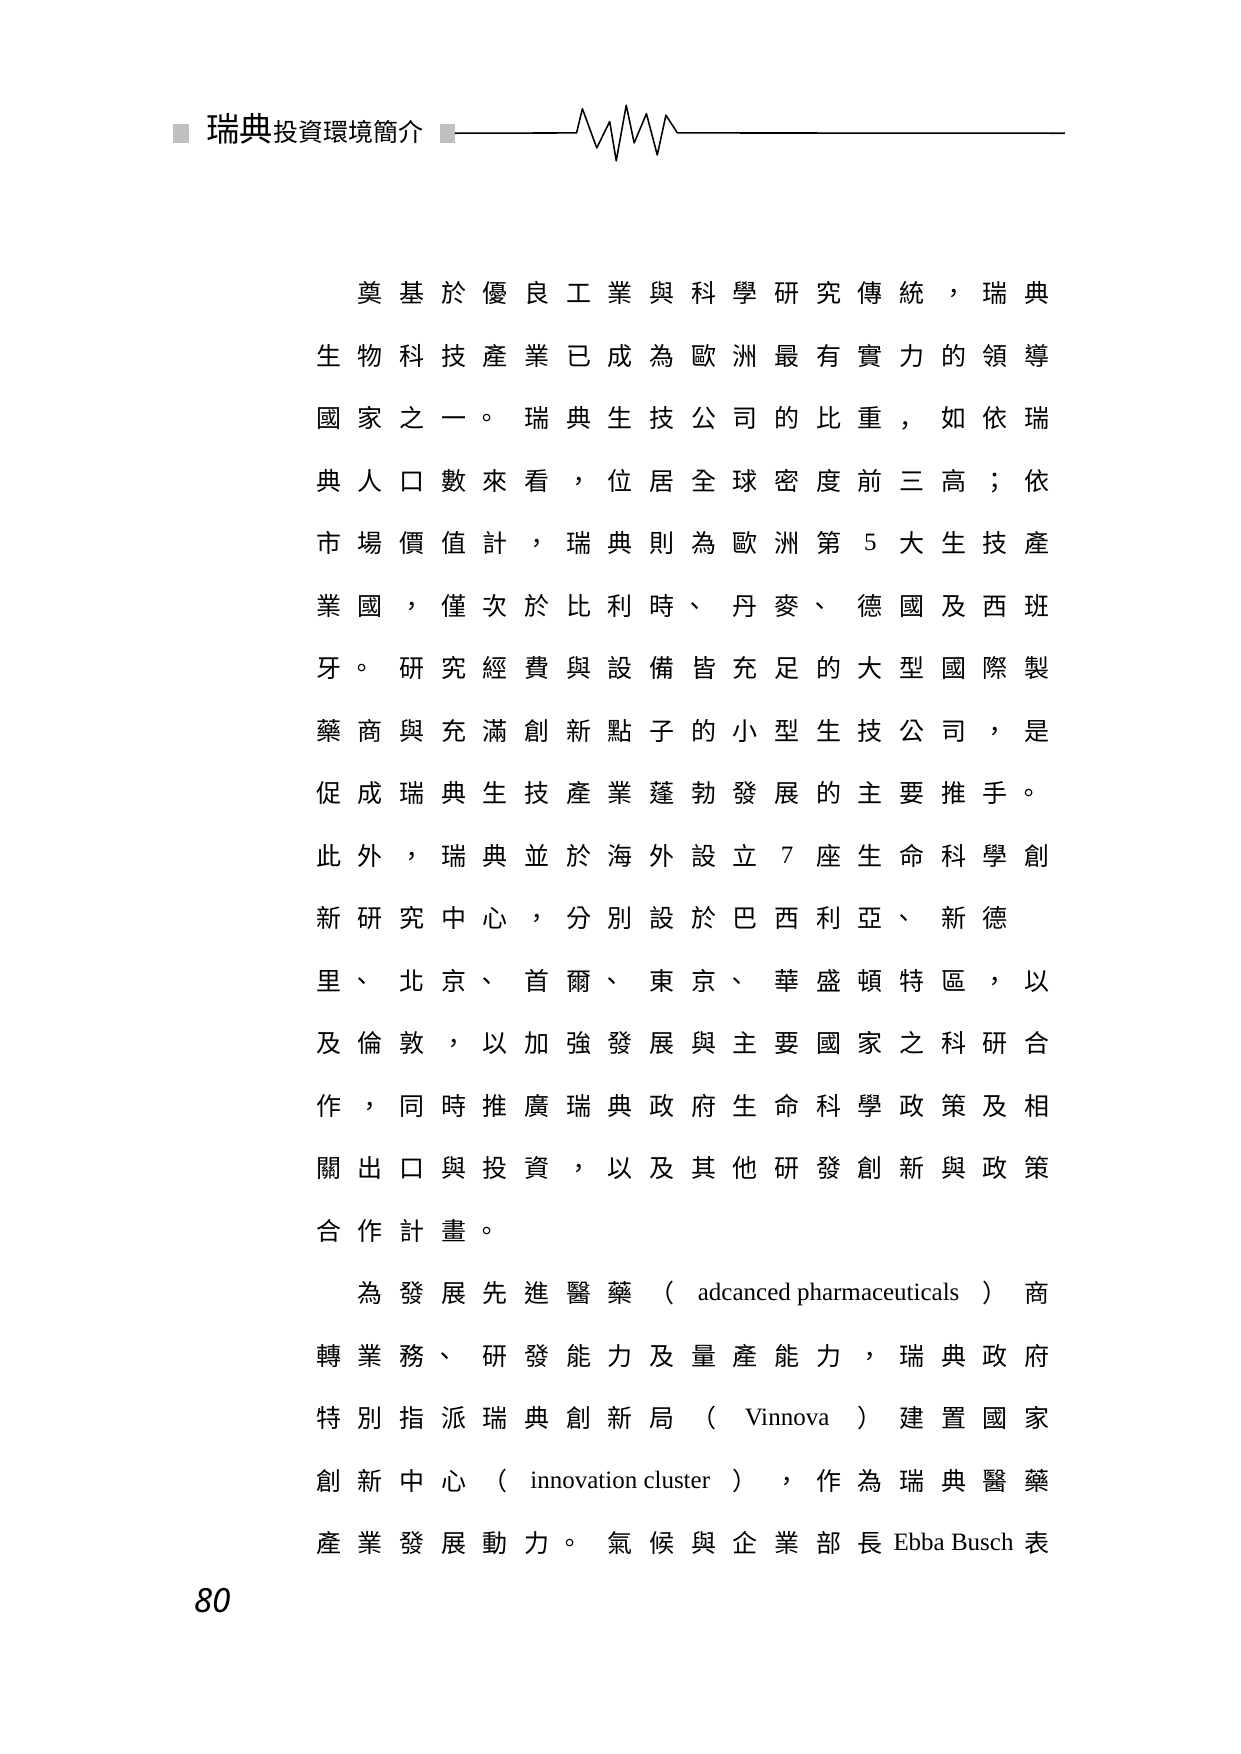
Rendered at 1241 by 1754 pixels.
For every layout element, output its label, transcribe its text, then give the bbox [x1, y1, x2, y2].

text 奠基於優良工業與科學研究傳統，瑞典生物科技產業已成為歐洲最有實力的領導國家之一。瑞典生技公司的比重，如依瑞典人口數來看，位居全球密度前三高；依市場價值計，瑞典則為歐洲第5大生技產業國，僅次於比利時、丹麥、德國及西班牙。研究經費與設備皆充足的大型國際製藥商與充滿創新點子的小型生技公司，是促成瑞典生技產業蓬勃發展的主要推手。此外，瑞典並於海外設立7座生命科學創新研究中心，分別設於巴西利亞、新德里、北京、首爾、東京、華盛頓特區，以及倫敦，以加強發展與主要國家之科研合作，同時推廣瑞典政府生命科學政策及相關出口與投資，以及其他研發創新與政策合作計畫。 [281, 250, 1058, 1250]
text 為發展先進醫藥（adcanced pharmaceuticals）商轉業務、研發能力及量產能力，瑞典政府特別指派瑞典創新局（Vinnova）建置國家創新中心（innovation cluster），作為瑞典醫藥產業發展動力。氣候與企業部長Ebba Busch表 [281, 1250, 1058, 1563]
